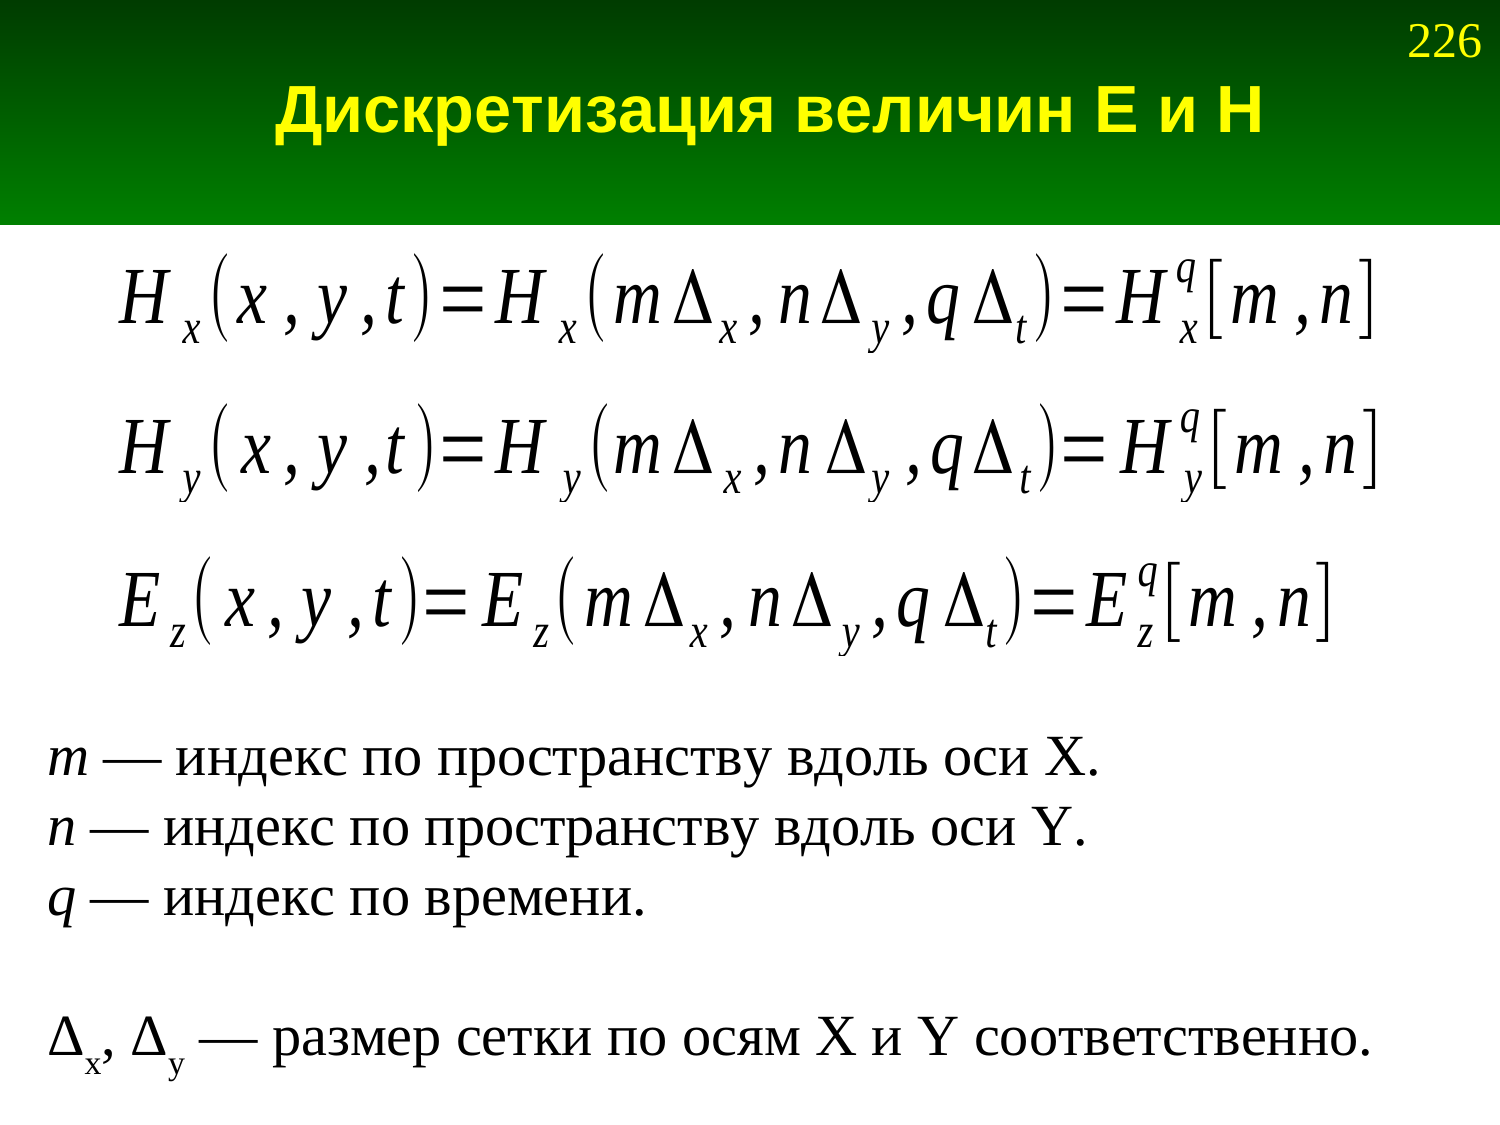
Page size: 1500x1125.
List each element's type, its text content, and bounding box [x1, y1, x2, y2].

chart [98, 540, 1351, 656]
text_box m — индекс по пространству вдоль оси X. n — индекс по пространству вдоль оси Y. q — индекс по времени. Δx, Δy — размер сетки по осям X и Y соответственно. [32, 710, 1410, 1090]
title Дискретизация величин E и H [100, 7, 1441, 204]
chart [98, 387, 1398, 502]
chart [98, 237, 1394, 353]
